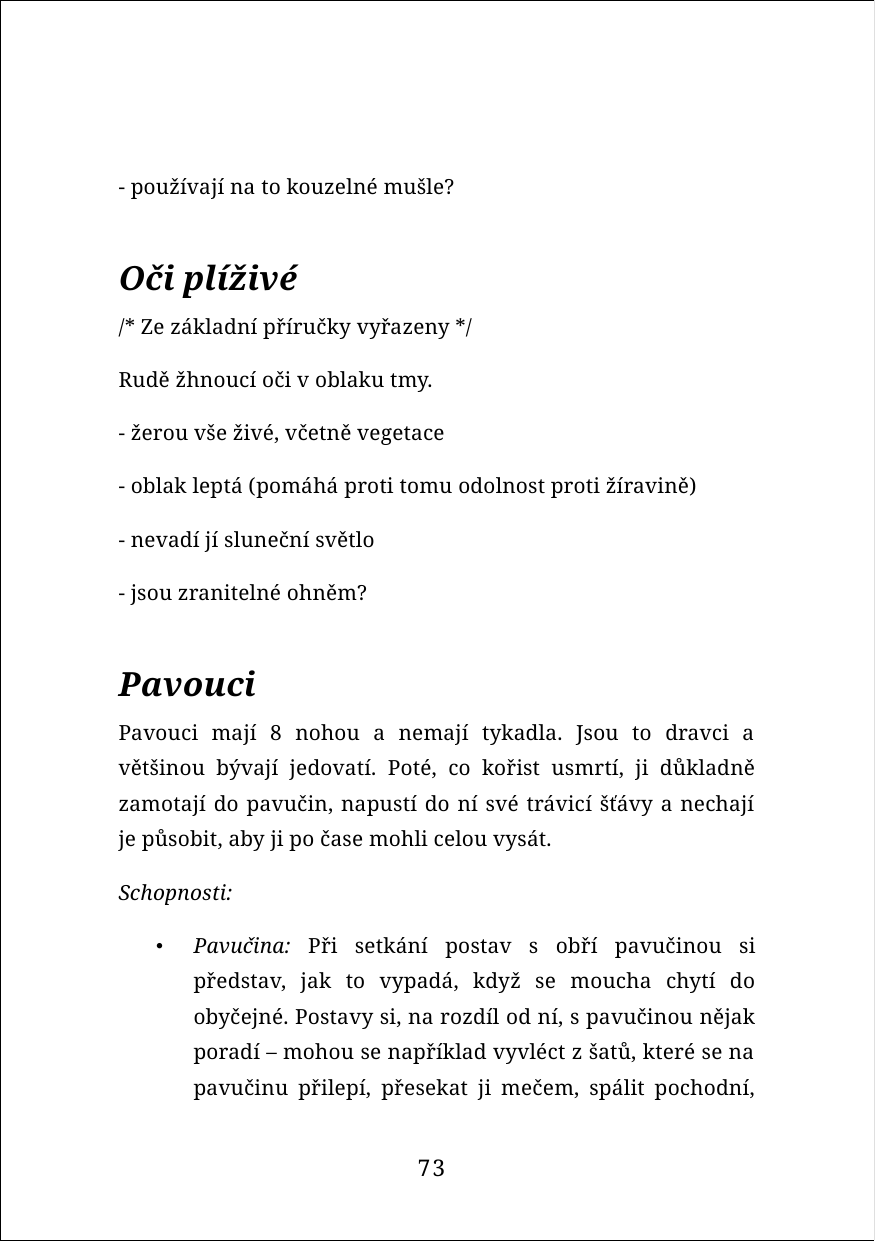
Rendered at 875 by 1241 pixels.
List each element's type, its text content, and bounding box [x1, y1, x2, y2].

text Schopnosti: [118, 878, 756, 906]
subtitle Pavouci [118, 661, 756, 706]
text - žerou vše živé, včetně vegetace [118, 418, 756, 447]
text Rudě žhnoucí oči v oblaku tmy. [118, 365, 756, 393]
list Pavučina: Při setkání postav s obří pavučinou si představ, jak to vypadá, když se moucha chytí do obyčejné. Postavy si, na rozdíl od ní, s pavučinou nějak poradí – mohou se například vyvléct z šatů, které se na pavučinu přilepí, přesekat ji mečem, spálit pochodní, [156, 931, 756, 1101]
text - nevadí jí sluneční světlo [118, 525, 756, 553]
text - oblak leptá (pomáhá proti tomu odolnost proti žíravině) [118, 471, 756, 500]
subtitle Oči plíživé [118, 254, 756, 300]
text - jsou zranitelné ohněm? [118, 578, 756, 606]
text - používají na to kouzelné mušle? [118, 172, 756, 200]
text Pavouci mají 8 nohou a nemají tykadla. Jsou to dravci a většinou bývají jedovatí. Poté, co kořist usmrtí, ji důkladně zamotají do pavučin, napustí do ní své trávicí šťávy a nechají je působit, aby ji po čase mohli celou vysát. [118, 718, 756, 853]
text /* Ze základní příručky vyřazeny */ [118, 312, 756, 340]
